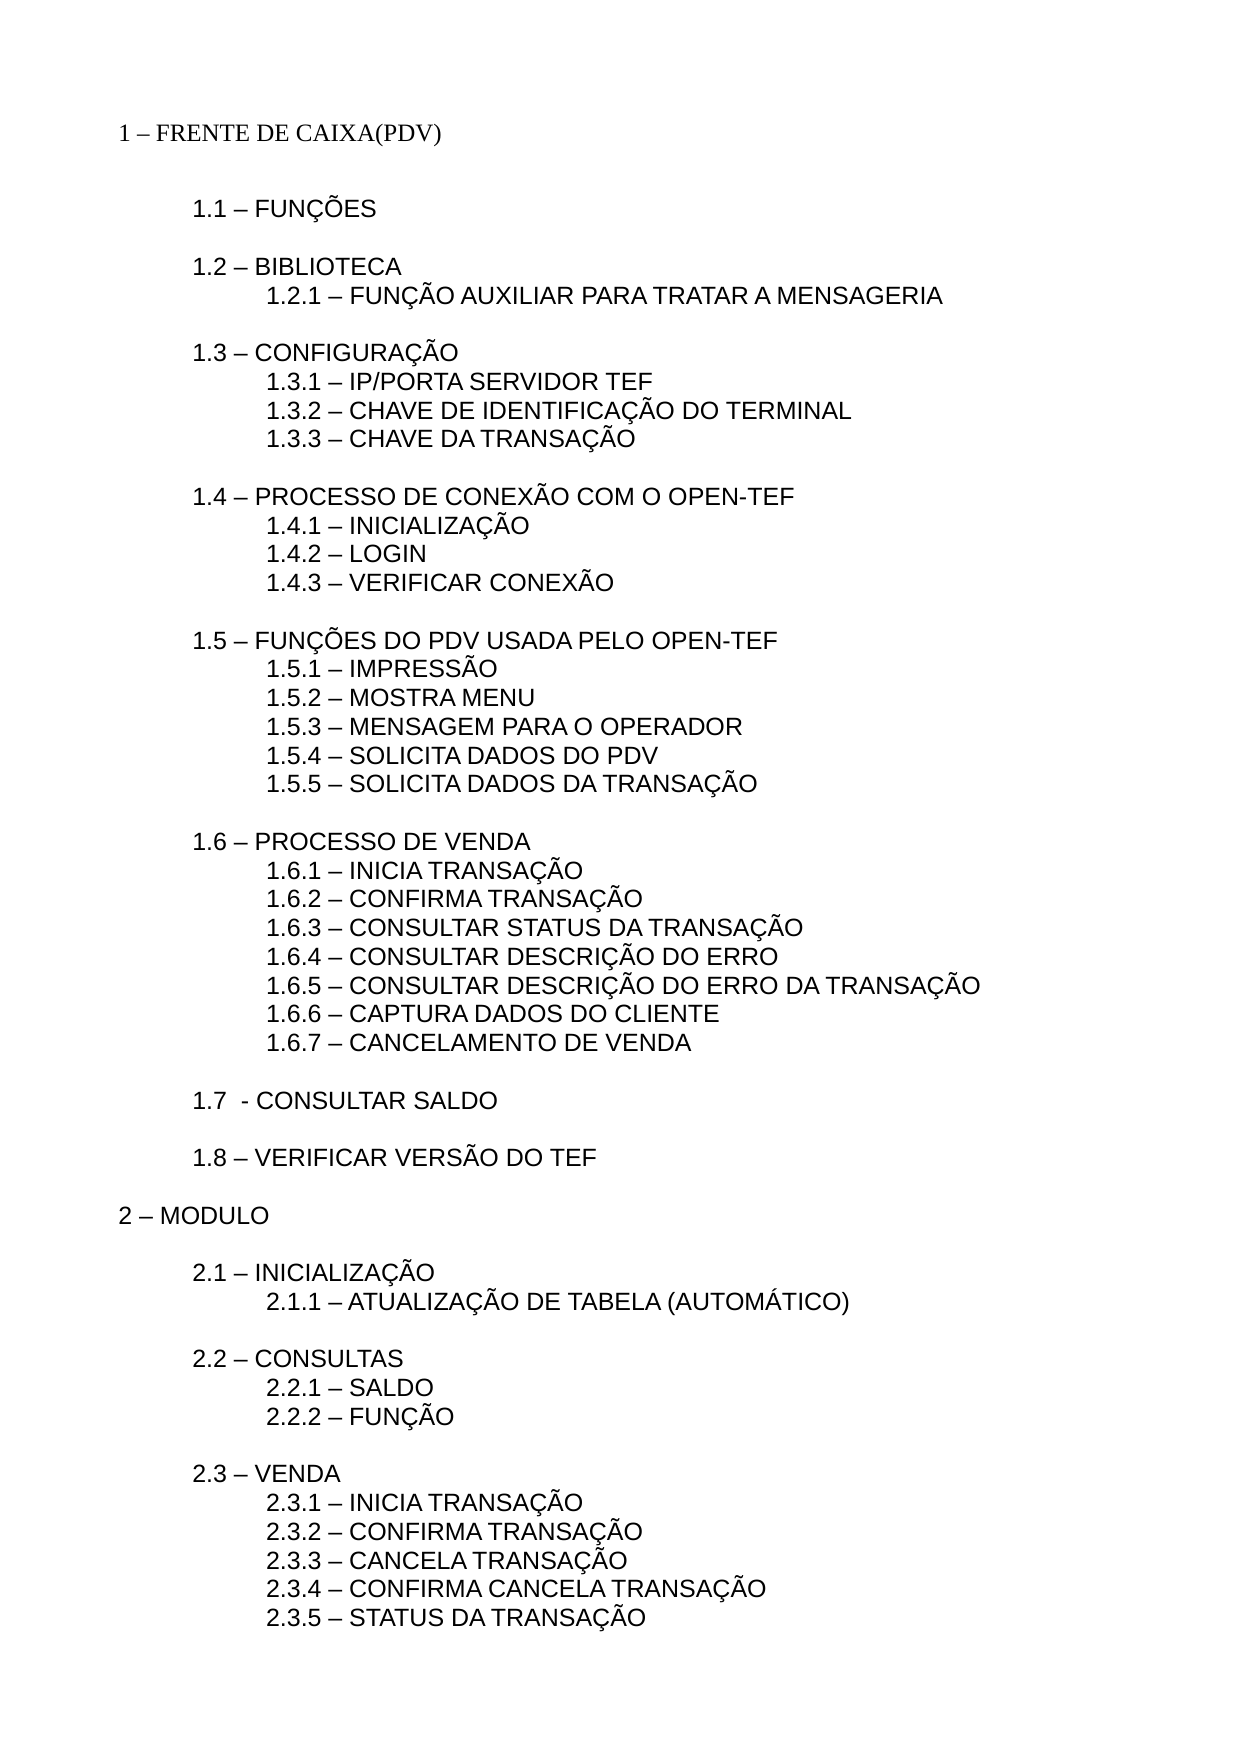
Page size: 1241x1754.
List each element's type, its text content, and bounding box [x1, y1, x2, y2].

text 1.6.5 – CONSULTAR DESCRIÇÃO DO ERRO DA TRANSAÇÃO [118, 971, 1122, 999]
text 2 – MODULO [118, 1201, 1122, 1229]
text 1.5.1 – IMPRESSÃO [118, 654, 1122, 683]
text 1.5.2 – MOSTRA MENU [118, 683, 1122, 712]
text 2.2.1 – SALDO [118, 1373, 1122, 1402]
text 1.6.6 – CAPTURA DADOS DO CLIENTE [118, 999, 1122, 1028]
text 1.5.3 – MENSAGEM PARA O OPERADOR [118, 712, 1122, 741]
text 1.6.4 – CONSULTAR DESCRIÇÃO DO ERRO [118, 942, 1122, 971]
text 1.4.2 – LOGIN [118, 539, 1122, 568]
text 2.2 – CONSULTAS [118, 1344, 1122, 1373]
text 2.1 – INICIALIZAÇÃO [118, 1258, 1122, 1287]
text 2.3.4 – CONFIRMA CANCELA TRANSAÇÃO [118, 1574, 1122, 1603]
text 2.3.1 – INICIA TRANSAÇÃO [118, 1488, 1122, 1517]
text 1.8 – VERIFICAR VERSÃO DO TEF [118, 1143, 1122, 1172]
text 1.3.3 – CHAVE DA TRANSAÇÃO [118, 424, 1122, 453]
text 1.2.1 – FUNÇÃO AUXILIAR PARA TRATAR A MENSAGERIA [118, 281, 1122, 309]
text 1.4.3 – VERIFICAR CONEXÃO [118, 568, 1122, 597]
text 1.6.1 – INICIA TRANSAÇÃO [118, 856, 1122, 884]
text 1.3.2 – CHAVE DE IDENTIFICAÇÃO DO TERMINAL [118, 396, 1122, 424]
text 2.3.5 – STATUS DA TRANSAÇÃO [118, 1603, 1122, 1632]
text 1.2 – BIBLIOTECA [118, 252, 1122, 281]
text 1 – FRENTE DE CAIXA(PDV) [118, 118, 1122, 147]
text 2.3 – VENDA [118, 1459, 1122, 1488]
text 1.6 – PROCESSO DE VENDA [118, 827, 1122, 856]
text 1.6.3 – CONSULTAR STATUS DA TRANSAÇÃO [118, 913, 1122, 942]
text 1.6.2 – CONFIRMA TRANSAÇÃO [118, 884, 1122, 913]
text 1.4.1 – INICIALIZAÇÃO [118, 511, 1122, 539]
text 1.5.4 – SOLICITA DADOS DO PDV [118, 741, 1122, 769]
text 1.6.7 – CANCELAMENTO DE VENDA [118, 1028, 1122, 1057]
text 1.4 – PROCESSO DE CONEXÃO COM O OPEN-TEF [118, 482, 1122, 511]
text 2.1.1 – ATUALIZAÇÃO DE TABELA (AUTOMÁTICO) [118, 1287, 1122, 1316]
text 2.3.2 – CONFIRMA TRANSAÇÃO [118, 1517, 1122, 1546]
text 2.3.3 – CANCELA TRANSAÇÃO [118, 1546, 1122, 1574]
text 1.5.5 – SOLICITA DADOS DA TRANSAÇÃO [118, 769, 1122, 798]
text 1.5 – FUNÇÕES DO PDV USADA PELO OPEN-TEF [118, 626, 1122, 654]
text 1.1 – FUNÇÕES [118, 194, 1122, 223]
text 1.7 - CONSULTAR SALDO [118, 1086, 1122, 1114]
text 2.2.2 – FUNÇÃO [118, 1402, 1122, 1431]
text 1.3.1 – IP/PORTA SERVIDOR TEF [118, 367, 1122, 396]
text 1.3 – CONFIGURAÇÃO [118, 338, 1122, 367]
